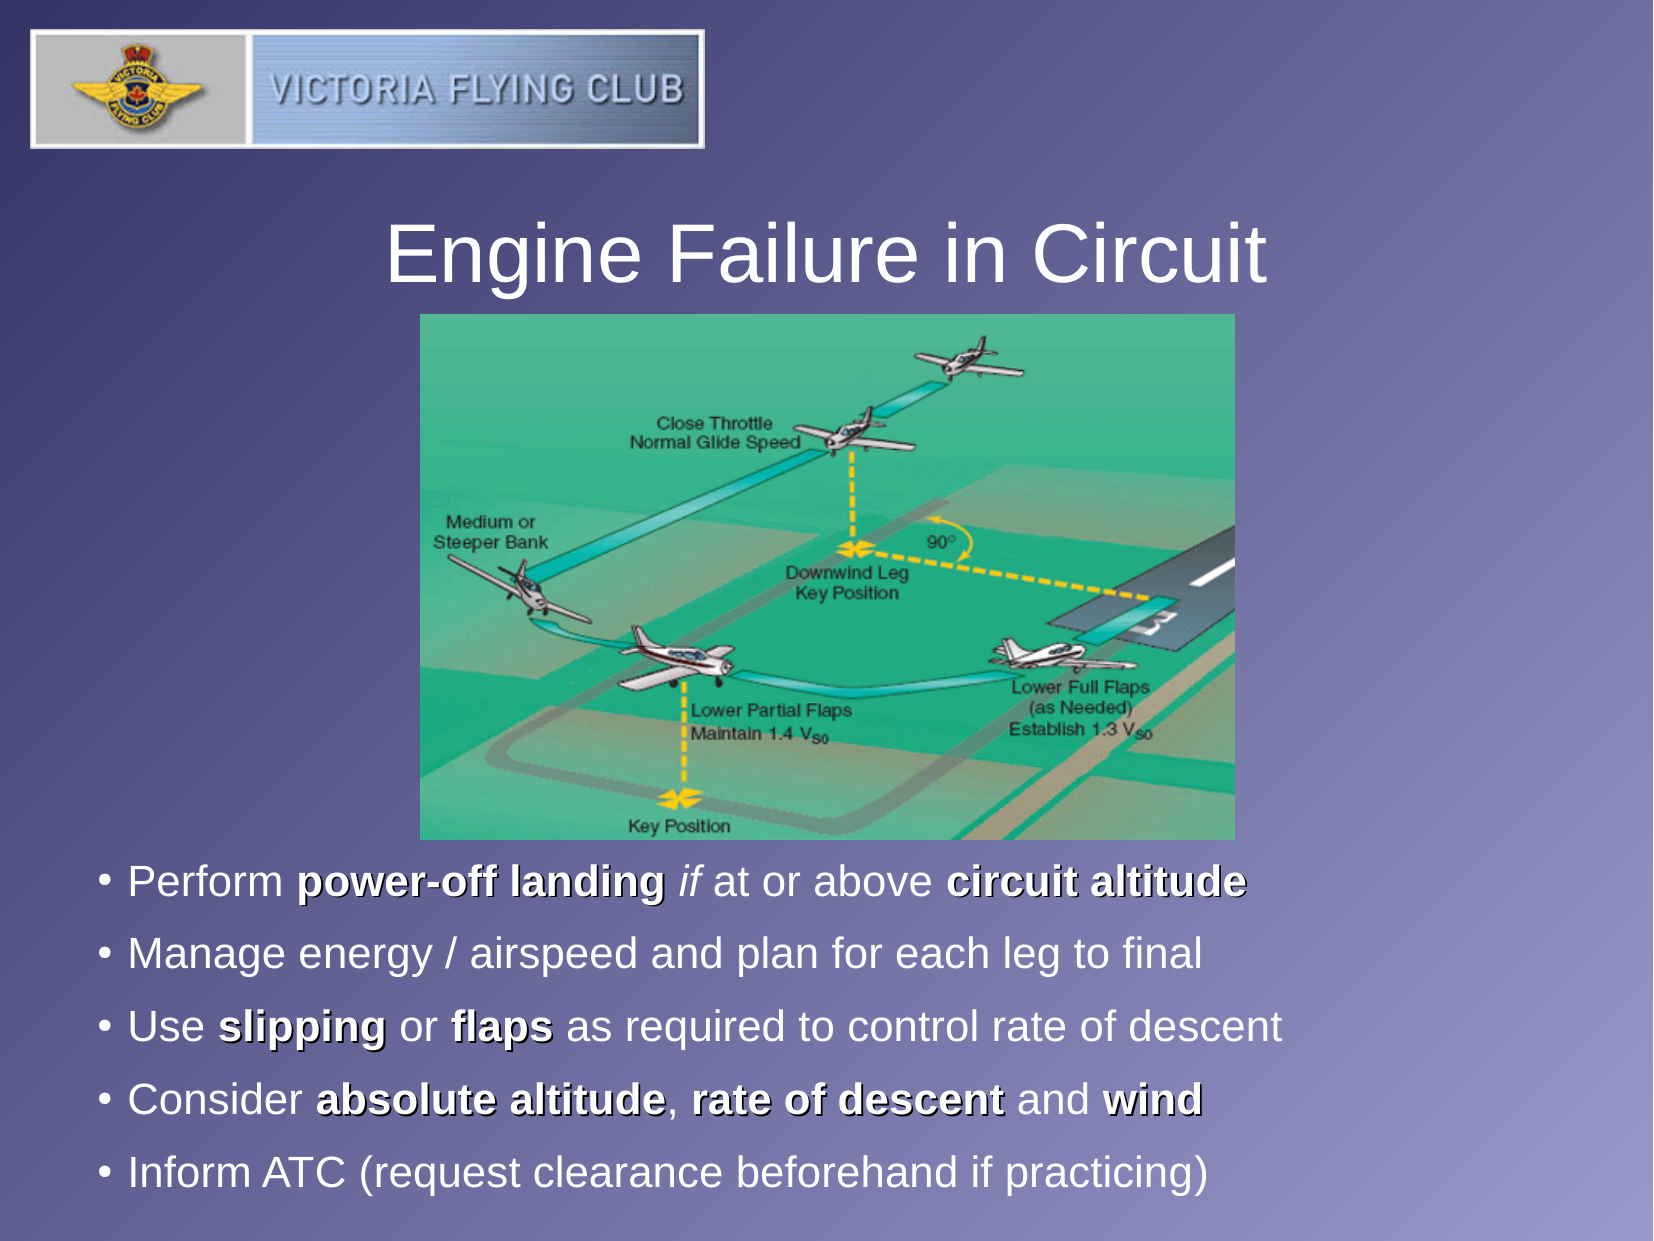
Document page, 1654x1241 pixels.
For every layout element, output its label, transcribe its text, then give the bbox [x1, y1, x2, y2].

picture [30, 29, 705, 149]
title Engine Failure in Circuit [82, 150, 1571, 358]
picture [420, 314, 1235, 841]
list Perform power-off landing if at or above circuit altitude Manage energy / airspeed and plan for each leg to final Use slipping or flaps as required to control rate of descent Consider absolute altitude, rate of descent and wind Inform ATC (request clearance beforehand if practicing) [82, 856, 1571, 1202]
